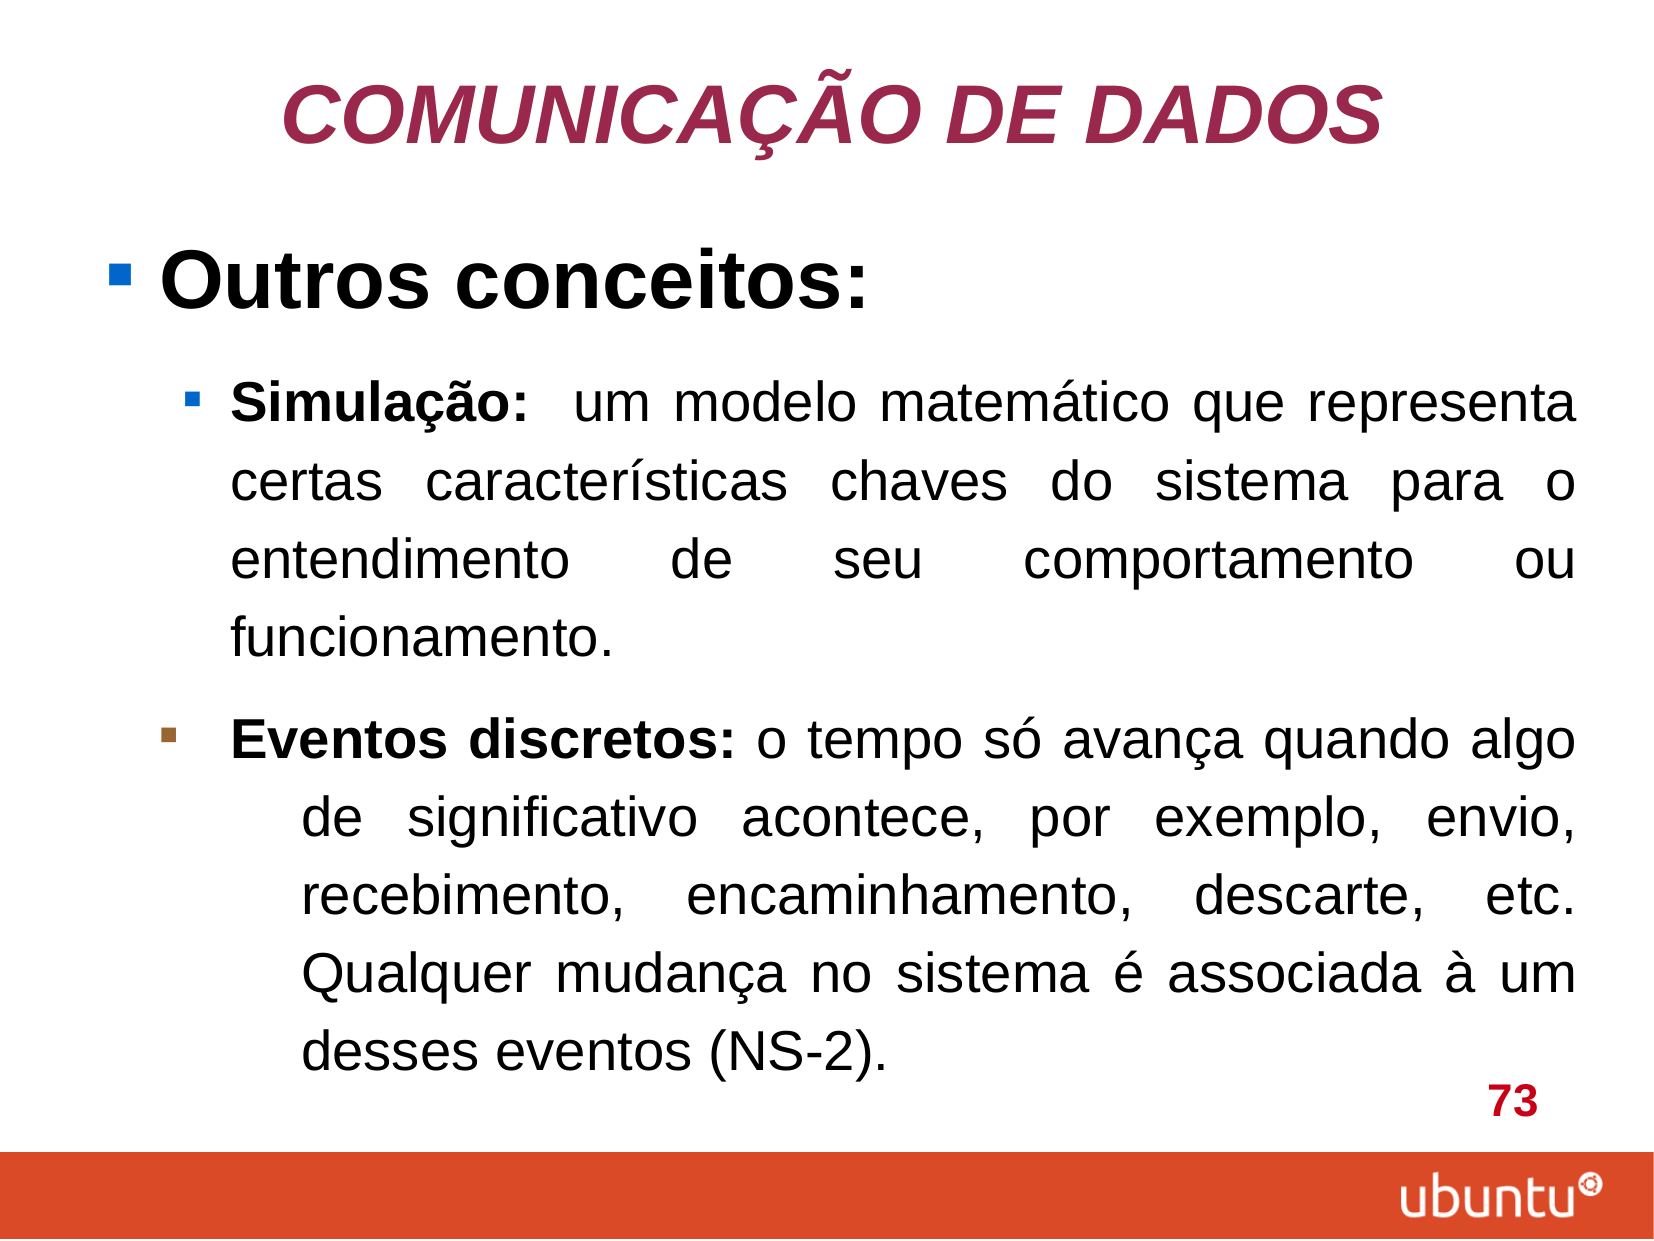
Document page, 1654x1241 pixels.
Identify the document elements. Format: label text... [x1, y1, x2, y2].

list Outros conceitos: Simulação: um modelo matemático que representa certas características chaves do sistema para o entendimento de seu comportamento ou funcionamento. Eventos discretos: o tempo só avança quando algo de significativo acontece, por exemplo, envio, recebimento, encaminhamento, descarte, etc. Qualquer mudança no sistema é associada à um desses eventos (NS-2). [88, 210, 1577, 1182]
title COMUNICAÇÃO DE DADOS [11, 7, 1654, 200]
text_box [1473, 1063, 1654, 1134]
picture [0, 1152, 1654, 1239]
